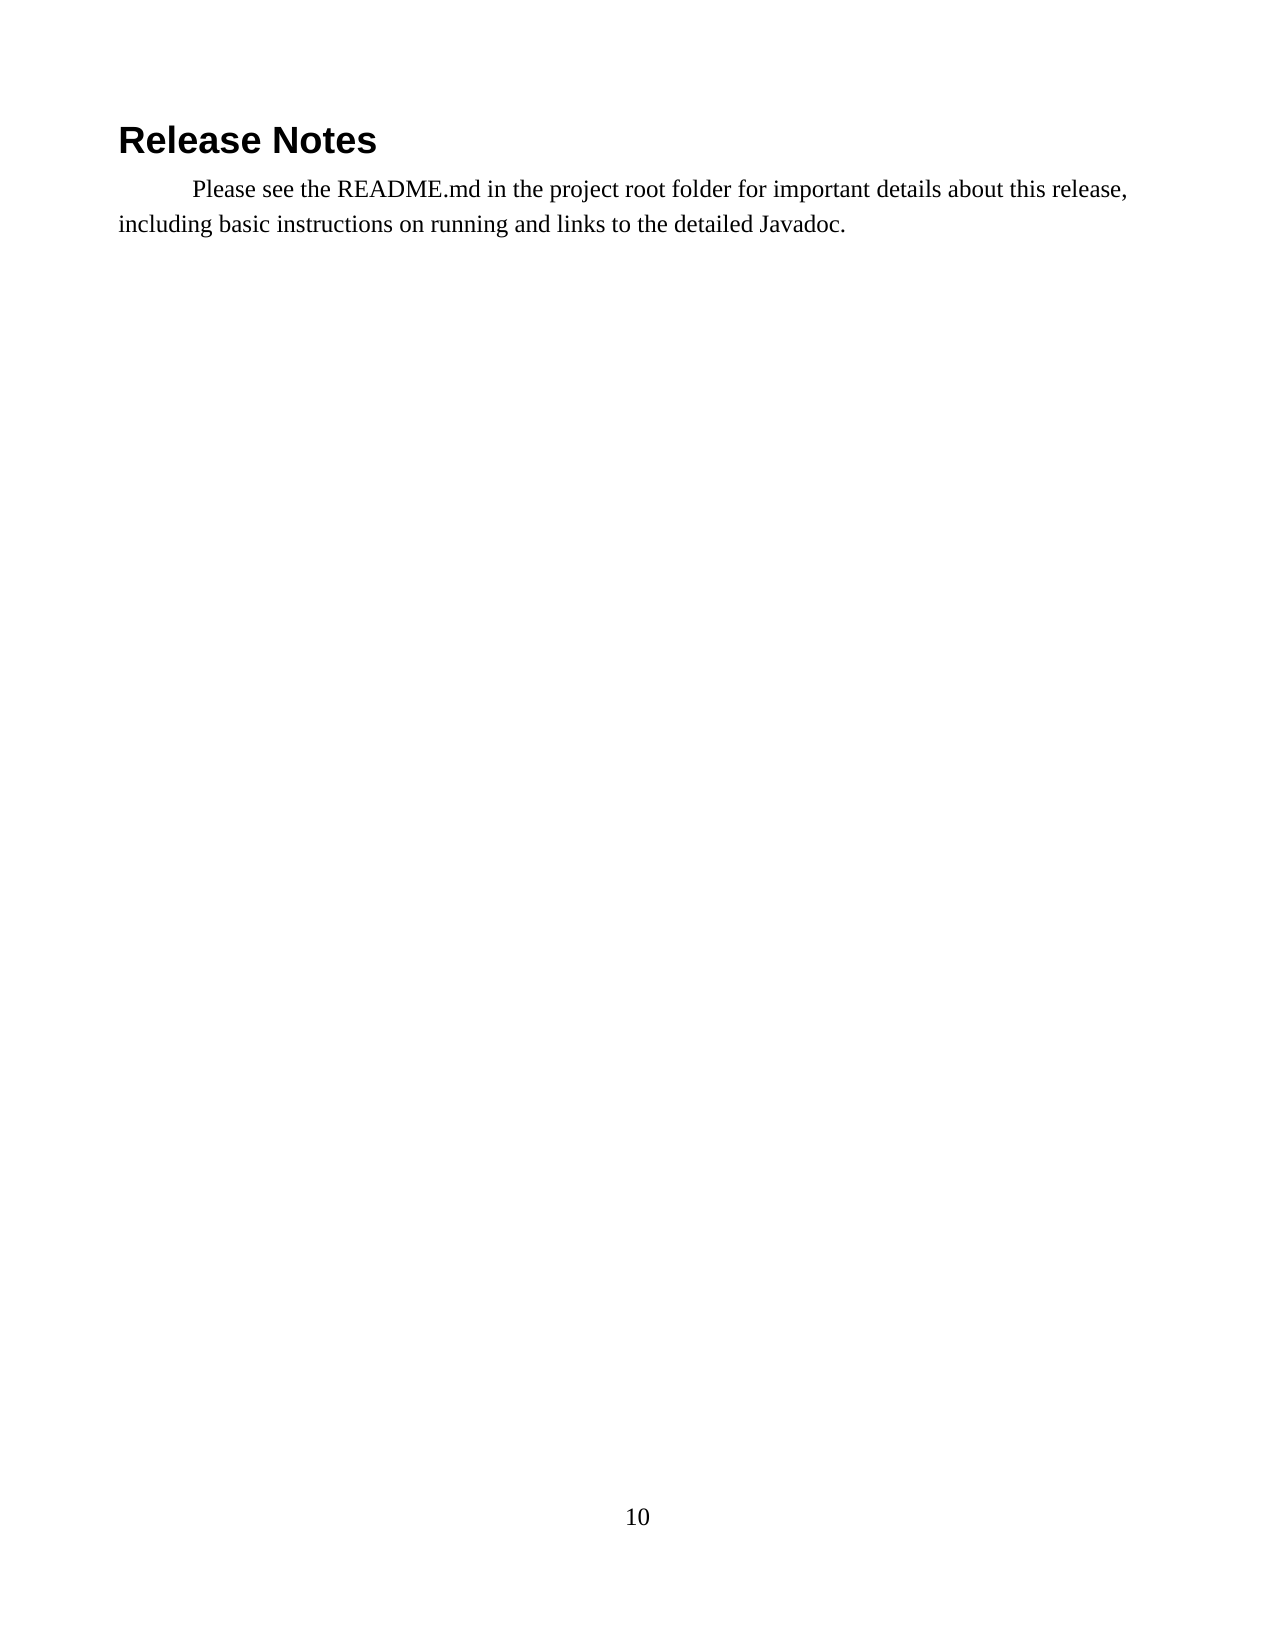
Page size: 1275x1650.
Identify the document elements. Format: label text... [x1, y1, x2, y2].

subtitle Release Notes [118, 118, 1157, 162]
text Please see the README.md in the project root folder for important details about this release, including basic instructions on running and links to the detailed Javadoc. [118, 174, 1157, 237]
